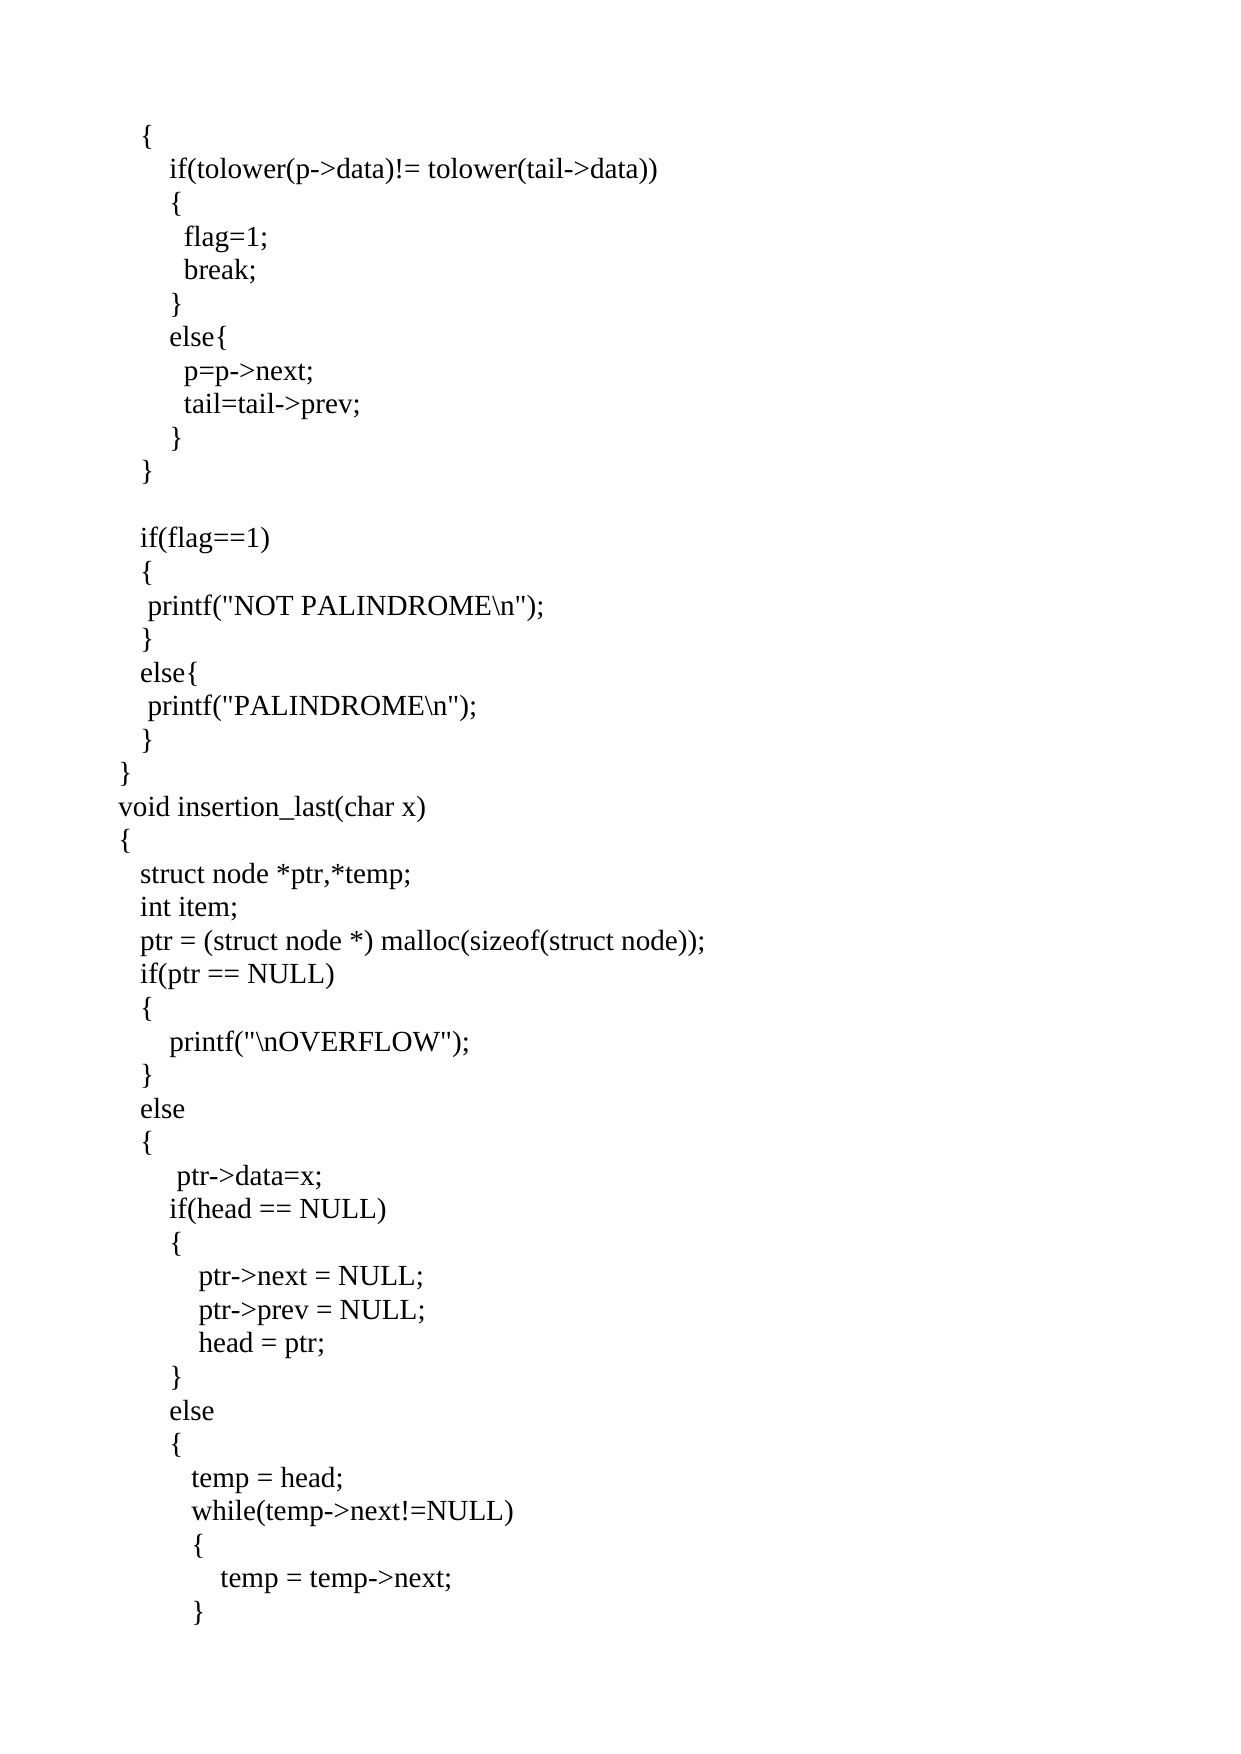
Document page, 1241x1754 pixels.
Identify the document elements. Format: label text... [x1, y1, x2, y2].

text flag=1; [118, 219, 1122, 252]
text ptr->next = NULL; [118, 1258, 1122, 1292]
text else [118, 1393, 1122, 1426]
text else{ [118, 655, 1122, 688]
text tail=tail->prev; [118, 386, 1122, 420]
text temp = temp->next; [118, 1560, 1122, 1594]
text temp = head; [118, 1460, 1122, 1493]
text if(flag==1) [118, 521, 1122, 554]
text { [118, 554, 1122, 588]
text } [118, 755, 1122, 789]
text else [118, 1091, 1122, 1124]
text { [118, 185, 1122, 219]
text ptr->data=x; [118, 1158, 1122, 1191]
text } [118, 286, 1122, 319]
text void insertion_last(char x) [118, 789, 1122, 822]
text printf("PALINDROME\n"); [118, 688, 1122, 722]
text { [118, 990, 1122, 1024]
text else{ [118, 319, 1122, 353]
text } [118, 621, 1122, 655]
text p=p->next; [118, 353, 1122, 386]
text ptr->prev = NULL; [118, 1292, 1122, 1326]
text int item; [118, 889, 1122, 923]
text { [118, 1426, 1122, 1460]
text } [118, 1359, 1122, 1393]
text } [118, 420, 1122, 453]
text } [118, 1057, 1122, 1091]
text struct node *ptr,*temp; [118, 856, 1122, 889]
text } [118, 722, 1122, 755]
text { [118, 118, 1122, 152]
text while(temp->next!=NULL) [118, 1493, 1122, 1527]
text ptr = (struct node *) malloc(sizeof(struct node)); [118, 923, 1122, 957]
text printf("NOT PALINDROME\n"); [118, 588, 1122, 621]
text if(ptr == NULL) [118, 957, 1122, 990]
text if(tolower(p->data)!= tolower(tail->data)) [118, 152, 1122, 185]
text break; [118, 252, 1122, 286]
text { [118, 822, 1122, 856]
text } [118, 453, 1122, 487]
text } [118, 1594, 1122, 1627]
text if(head == NULL) [118, 1191, 1122, 1225]
text printf("\nOVERFLOW"); [118, 1024, 1122, 1057]
text { [118, 1527, 1122, 1560]
text head = ptr; [118, 1326, 1122, 1359]
text { [118, 1225, 1122, 1258]
text { [118, 1124, 1122, 1158]
